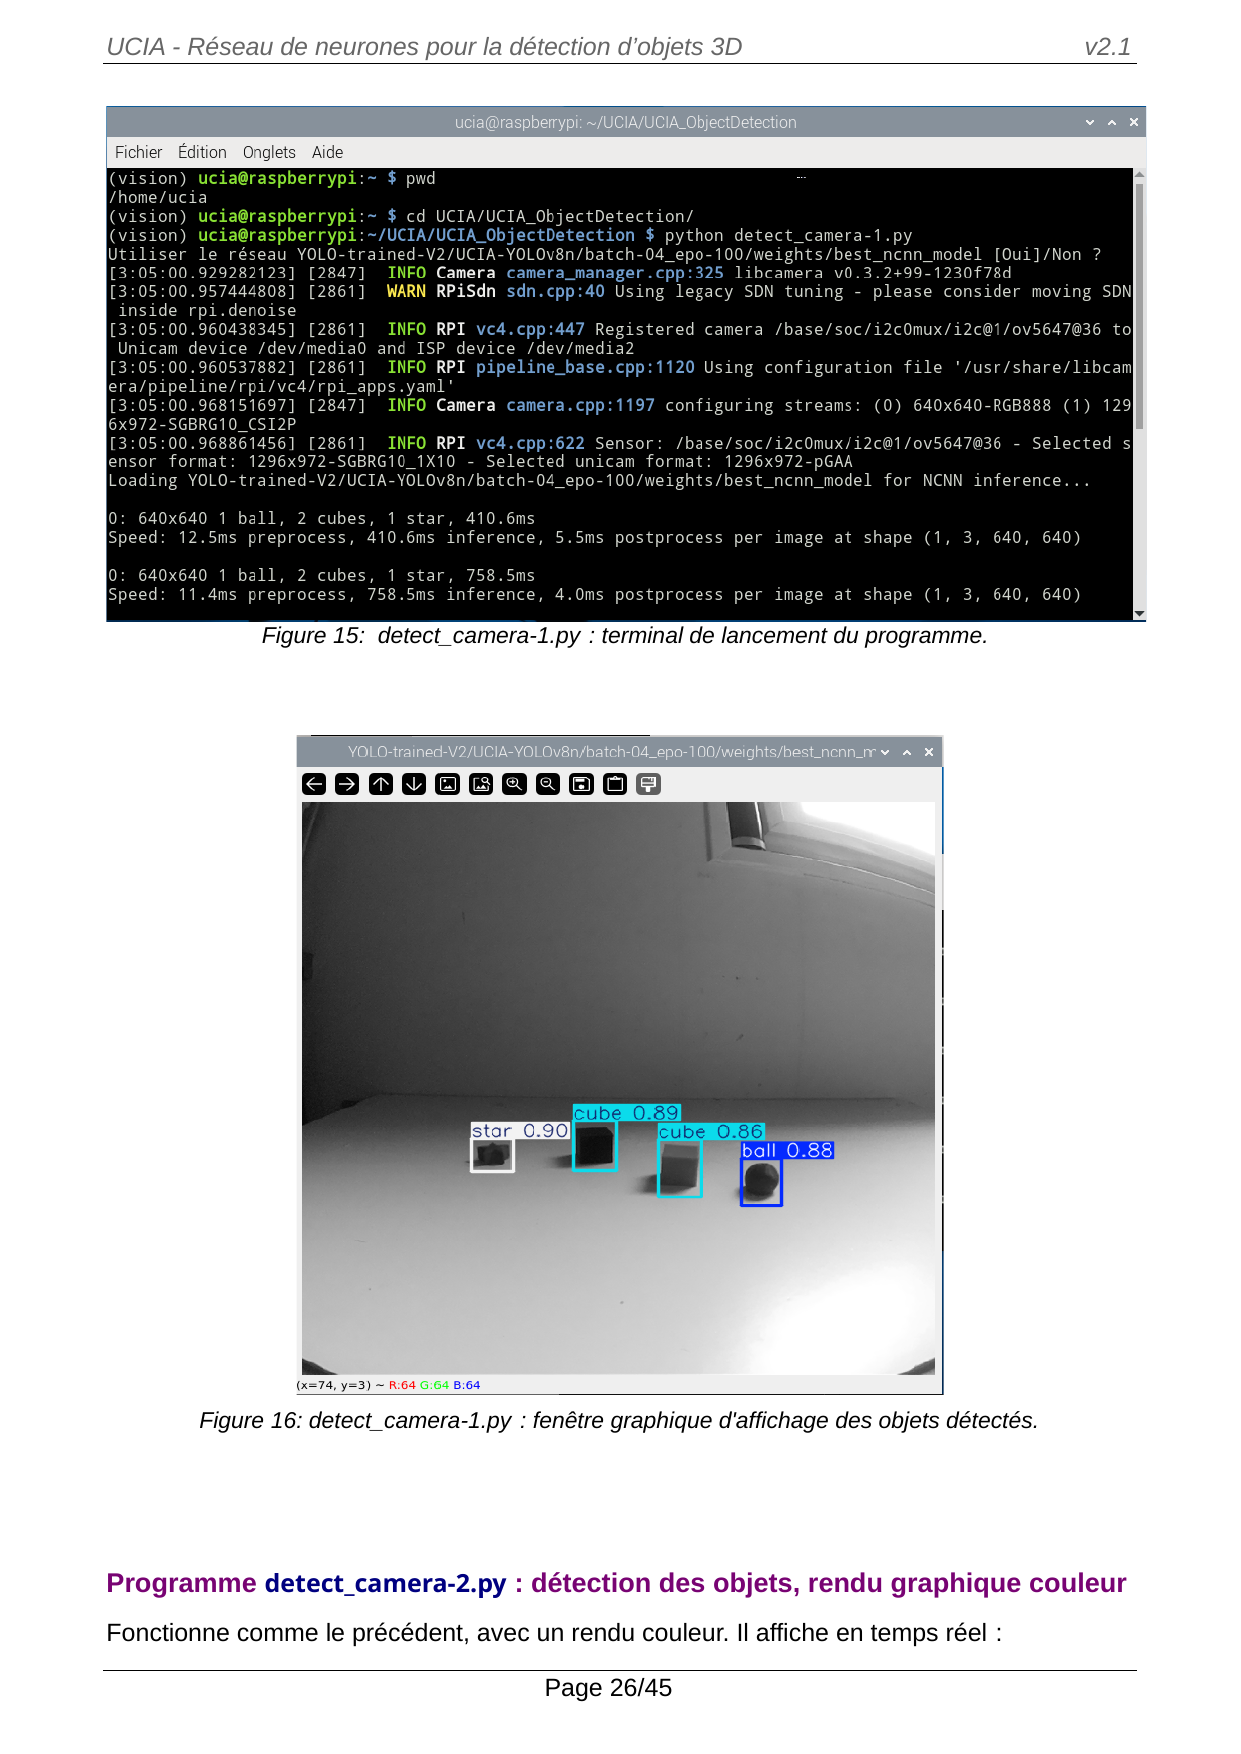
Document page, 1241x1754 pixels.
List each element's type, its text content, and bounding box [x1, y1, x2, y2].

picture [296, 735, 944, 1395]
text Fonctionne comme le précédent, avec un rendu couleur. Il affiche en temps réel : [106, 1618, 1134, 1647]
text Figure 15: detect_camera-1.py : terminal de lancement du programme. [106, 622, 1146, 648]
picture [106, 106, 1147, 622]
text Figure 16: detect_camera-1.py : fenêtre graphique d'affichage des objets détectés. [106, 1407, 1134, 1433]
subtitle Programme detect_camera-2.py : détection des objets, rendu graphique couleur [106, 1566, 1134, 1600]
